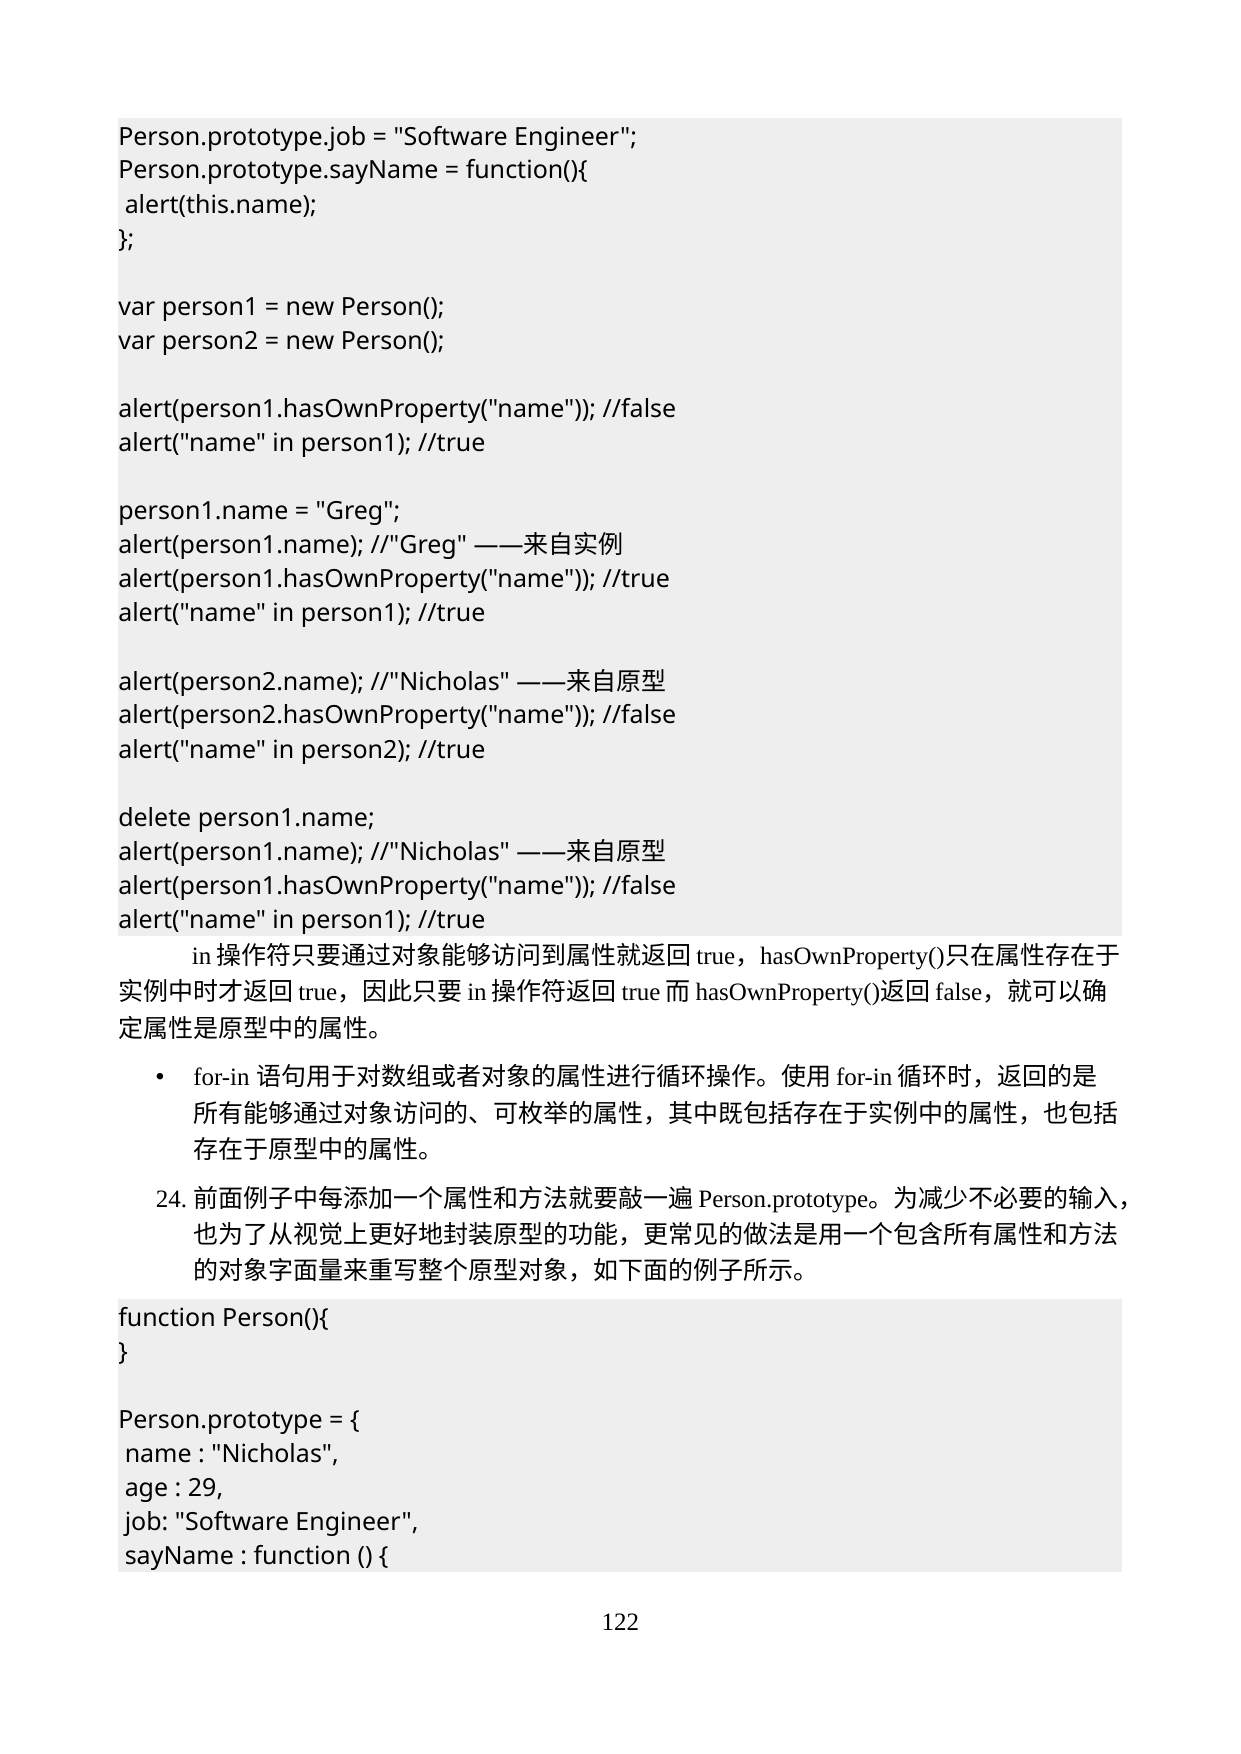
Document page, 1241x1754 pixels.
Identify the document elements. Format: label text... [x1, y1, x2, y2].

list 前面例子中每添加一个属性和方法就要敲一遍Person.prototype。为减少不必要的输入，也为了从视觉上更好地封装原型的功能，更常见的做法是用一个包含所有属性和方法的对象字面量来重写整个原型对象，如下面的例子所示。 [156, 1178, 1122, 1287]
list for-in 语句用于对数组或者对象的属性进行循环操作。使用for-in循环时，返回的是所有能够通过对象访问的、可枚举的属性，其中既包括存在于实例中的属性，也包括存在于原型中的属性。 [156, 1057, 1122, 1166]
table_header Person.prototype.job = "Software Engineer"; Person.prototype.sayName = function(){ alert(this.name); }; var person1 = new Person(); var person2 = new Person(); alert(person1.hasOwnProperty("name")); //false alert("name" in person1); //true person1.name = "Greg"; alert(person1.name); //"Greg" ——来自实例 alert(person1.hasOwnProperty("name")); //true alert("name" in person1); //true alert(person2.name); //"Nicholas" ——来自原型 alert(person2.hasOwnProperty("name")); //false alert("name" in person2); //true delete person1.name; alert(person1.name); //"Nicholas" ——来自原型 alert(person1.hasOwnProperty("name")); //false alert("name" in person1); //true [118, 118, 1122, 936]
text in操作符只要通过对象能够访问到属性就返回true，hasOwnProperty()只在属性存在于实例中时才返回true，因此只要in操作符返回true而hasOwnProperty()返回false，就可以确定属性是原型中的属性。 [118, 936, 1122, 1044]
table_header function Person(){ } Person.prototype = { name : "Nicholas", age : 29, job: "Software Engineer", sayName : function () { [118, 1299, 1122, 1572]
